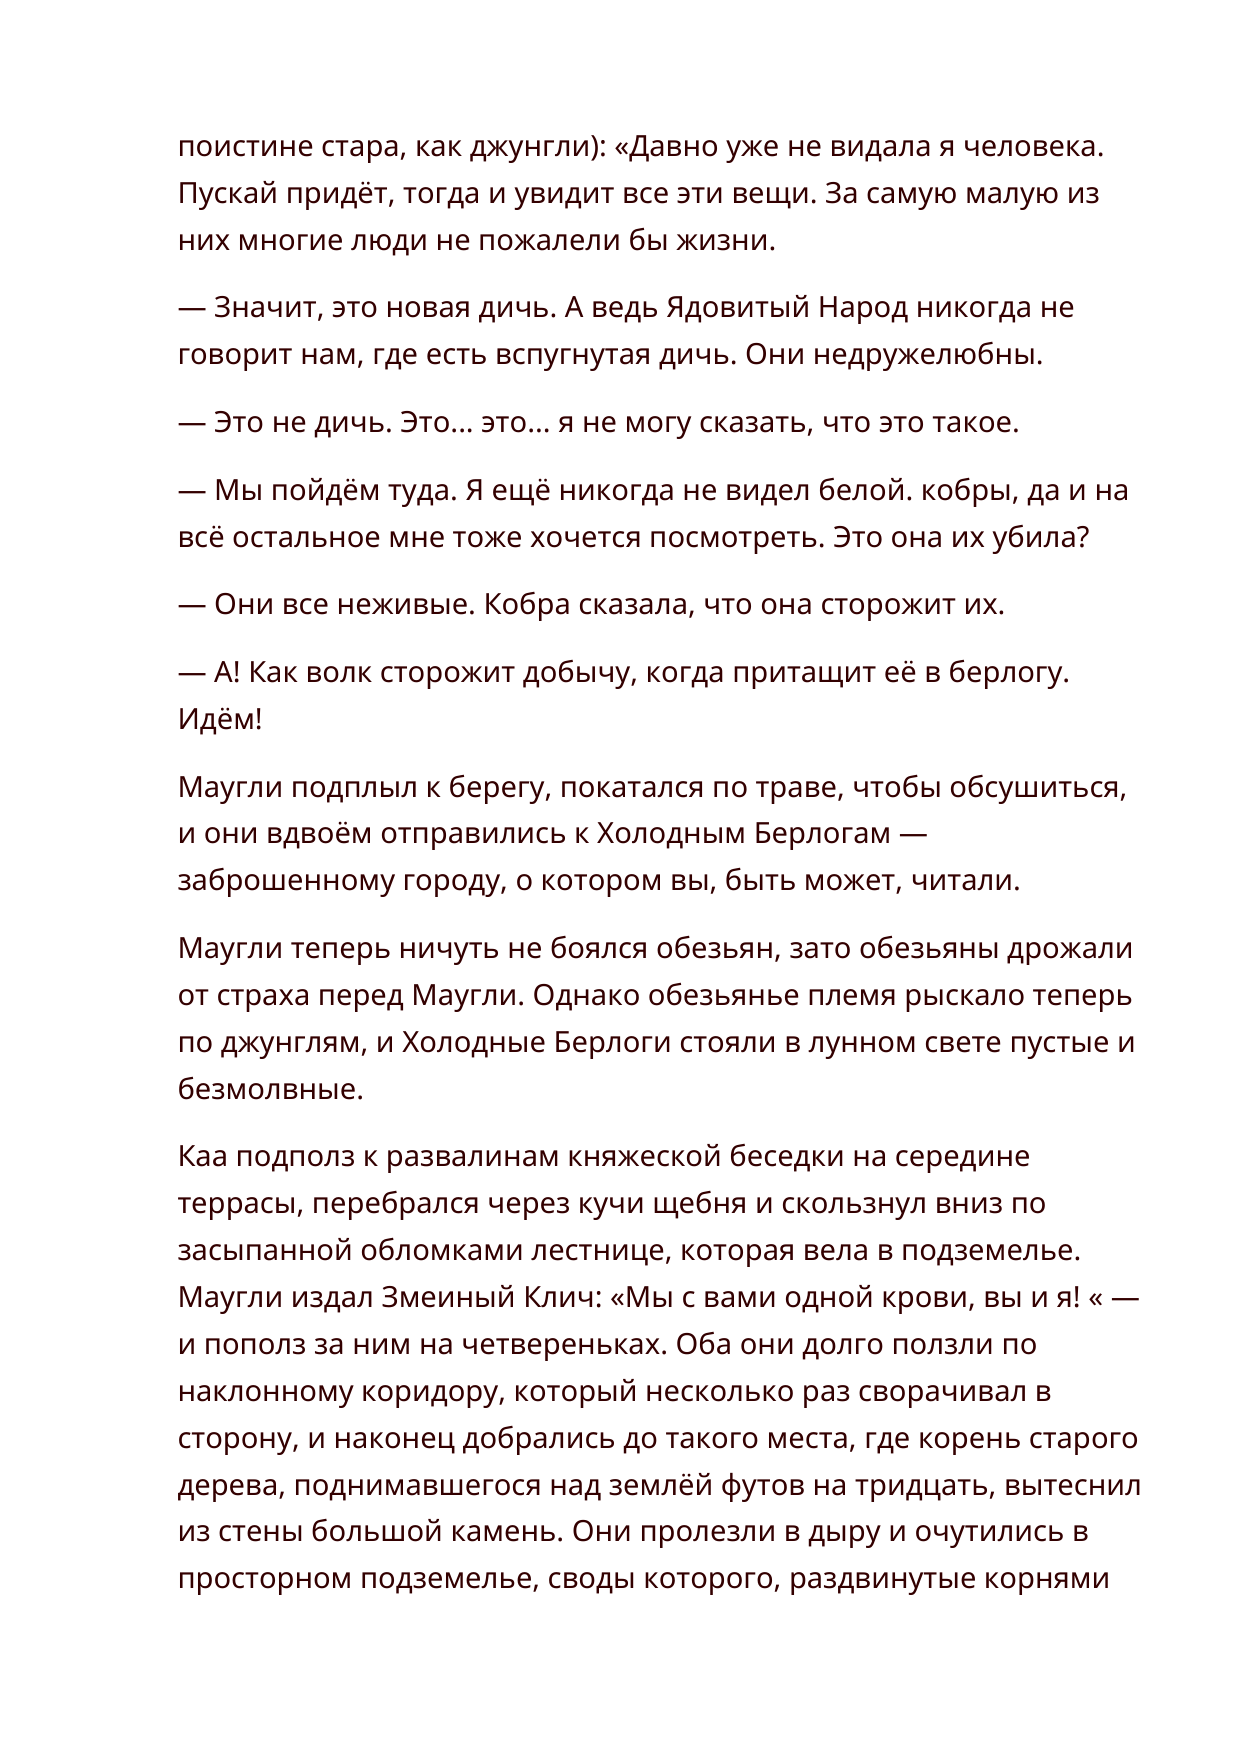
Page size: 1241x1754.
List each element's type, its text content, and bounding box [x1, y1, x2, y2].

text поистине стара, как джунгли): «Давно уже не видала я человека. Пускай придёт, тогда и увидит все эти вещи. За самую малую из них многие люди не пожалели бы жизни. [177, 118, 1152, 259]
text — А! Как волк сторожит добычу, когда притащит её в берлогу. Идём! [177, 644, 1152, 738]
text Маугли подплыл к берегу, покатался по траве, чтобы обсушиться, и они вдвоём отправились к Холодным Берлогам — заброшенному городу, о котором вы, быть может, читали. [177, 759, 1152, 899]
text Маугли теперь ничуть не боялся обезьян, зато обезьяны дрожали от страха перед Маугли. Однако обезьянье племя рыскало теперь по джунглям, и Холодные Берлоги стояли в лунном свете пустые и безмолвные. [177, 920, 1152, 1108]
text — Это не дичь. Это... это... я не могу сказать, что это такое. [177, 394, 1152, 441]
text — Они все неживые. Кобра сказала, что она сторожит их. [177, 576, 1152, 623]
text Каа подполз к развалинам княжеской беседки на середине террасы, перебрался через кучи щебня и скользнул вниз по засыпанной обломками лестнице, которая вела в подземелье. Маугли издал Змеиный Клич: «Мы с вами одной крови, вы и я! « — и пополз за ним на четвереньках. Оба они долго ползли по наклонному коридору, который несколько раз сворачивал в сторону, и наконец добрались до такого места, где корень старого дерева, поднимавшегося над землёй футов на тридцать, вытеснил из стены большой камень. Они пролезли в дыру и очутились в просторном подземелье, своды которого, раздвинутые корнями [177, 1128, 1152, 1597]
text — Значит, это новая дичь. А ведь Ядовитый Народ никогда не говорит нам, где есть вспугнутая дичь. Они недружелюбны. [177, 279, 1152, 373]
text — Мы пойдём туда. Я ещё никогда не видел белой. кобры, да и на всё остальное мне тоже хочется посмотреть. Это она их убила? [177, 462, 1152, 556]
